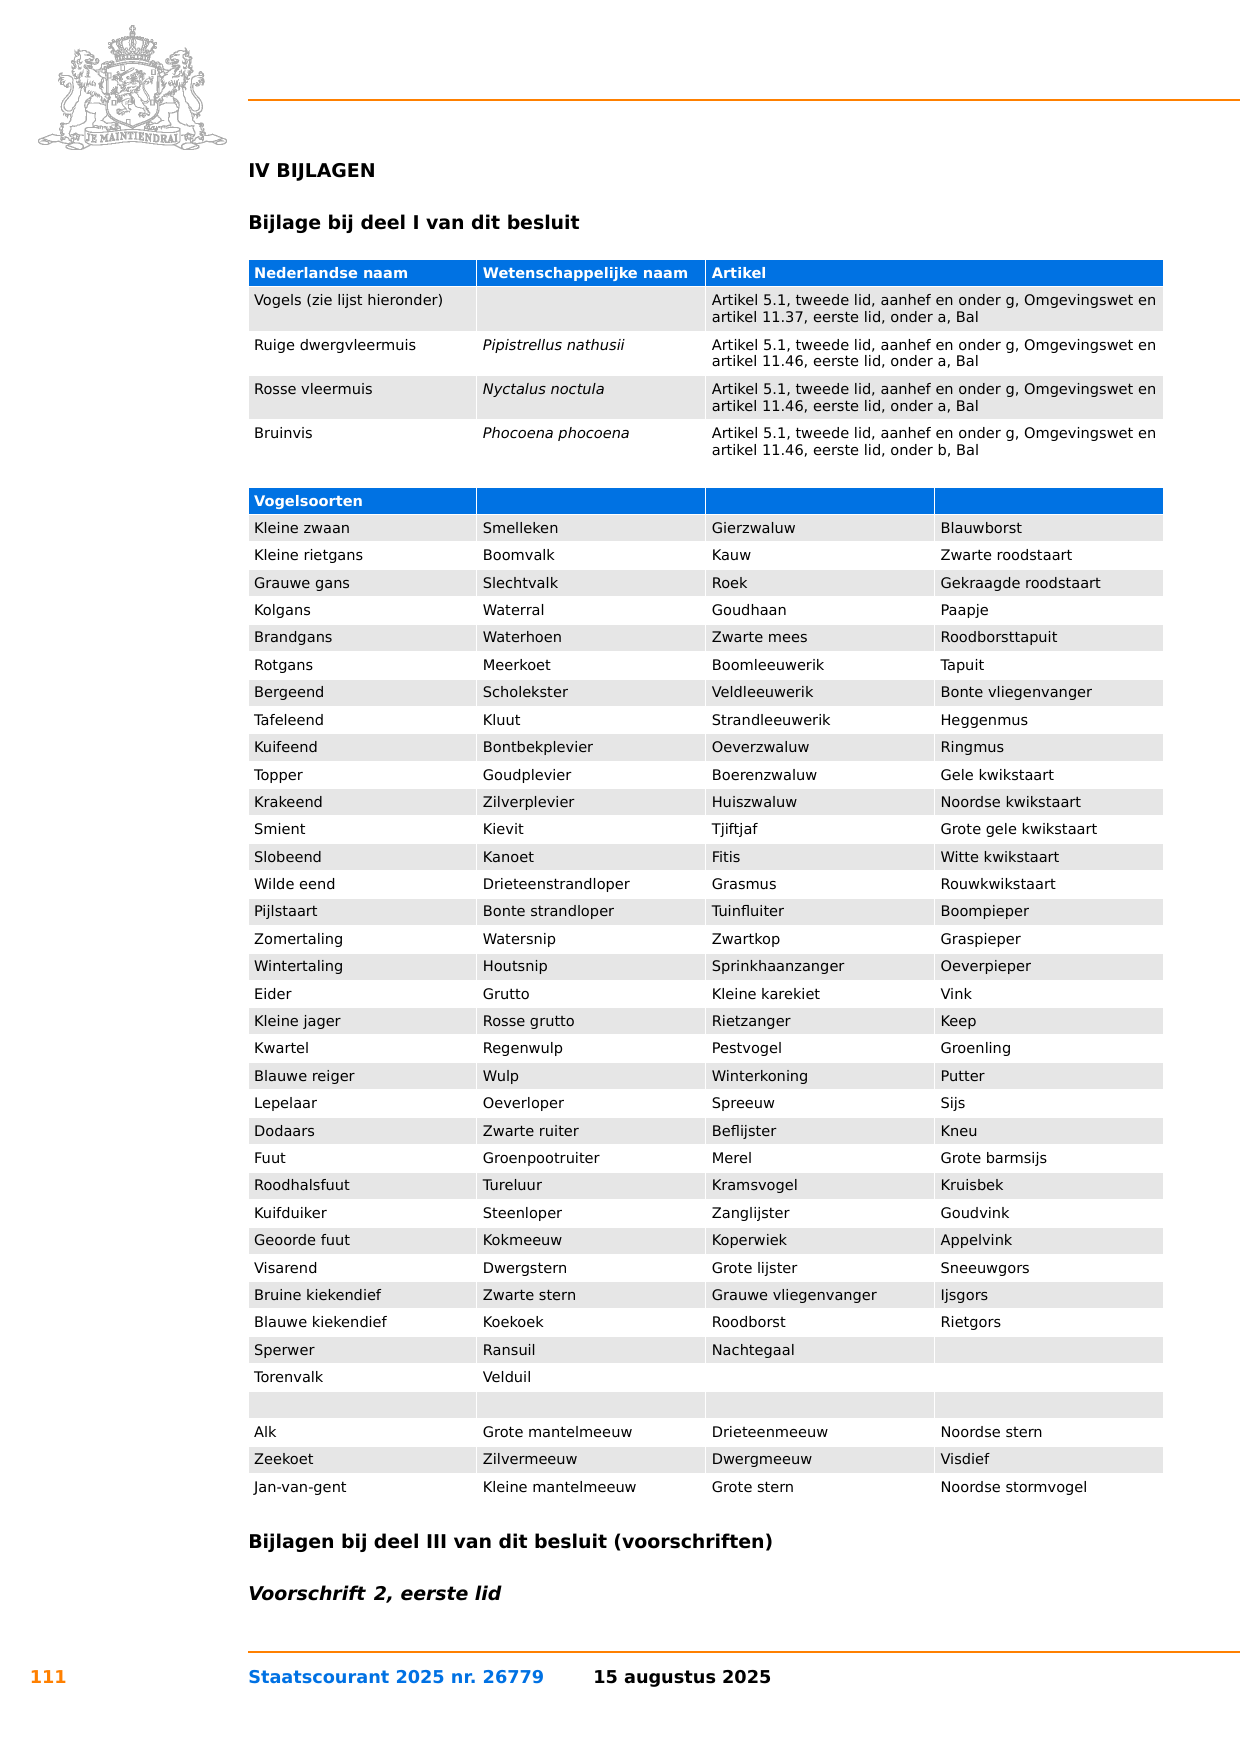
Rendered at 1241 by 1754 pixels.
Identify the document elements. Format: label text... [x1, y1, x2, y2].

table_cell Beflijster [706, 1118, 934, 1144]
table_cell Eider [249, 981, 476, 1007]
table_cell [249, 1392, 476, 1418]
picture [38, 25, 227, 150]
table_cell Bruine kiekendief [249, 1282, 476, 1308]
table_header Nederlandse naam [249, 260, 476, 286]
table_cell Geoorde fuut [249, 1228, 476, 1254]
table_cell Heggenmus [935, 707, 1163, 733]
table_cell Grutto [477, 981, 705, 1007]
table_cell Zwarte roodstaart [935, 543, 1163, 569]
table_cell Nyctalus noctula [477, 376, 705, 419]
table_cell Kneu [935, 1118, 1163, 1144]
table_cell Tuinfluiter [706, 899, 934, 925]
table_cell Dodaars [249, 1118, 476, 1144]
table_cell [935, 1364, 1163, 1391]
table_cell Grasmus [706, 871, 934, 898]
table_cell Drieteenmeeuw [706, 1419, 934, 1446]
table_cell Kauw [706, 543, 934, 569]
table_cell Kwartel [249, 1036, 476, 1062]
table_cell Wilde eend [249, 871, 476, 898]
table_cell Oeverloper [477, 1090, 705, 1117]
table_cell Grote mantelmeeuw [477, 1419, 705, 1446]
table_cell Grote stern [706, 1474, 934, 1500]
table_cell Roodhalsfuut [249, 1173, 476, 1199]
table_cell Rietzanger [706, 1008, 934, 1034]
table_cell Steenloper [477, 1200, 705, 1226]
table_cell Zilverplevier [477, 789, 705, 815]
table_cell Dwergstern [477, 1255, 705, 1281]
table_cell Blauwborst [935, 515, 1163, 541]
table_cell Kleine zwaan [249, 515, 476, 541]
table_cell Brandgans [249, 625, 476, 651]
table_cell Kruisbek [935, 1173, 1163, 1199]
table_cell Phocoena phocoena [477, 420, 705, 464]
table_cell [706, 1364, 934, 1391]
table_cell Smelleken [477, 515, 705, 541]
table_cell Gele kwikstaart [935, 762, 1163, 788]
table_cell Gierzwaluw [706, 515, 934, 541]
table_cell Kuifduiker [249, 1200, 476, 1226]
table_cell Visdief [935, 1447, 1163, 1473]
table_cell Rotgans [249, 652, 476, 678]
table_cell Fuut [249, 1145, 476, 1172]
table_cell Kleine mantelmeeuw [477, 1474, 705, 1500]
table_cell Paapje [935, 597, 1163, 624]
table_cell Houtsnip [477, 954, 705, 980]
table_cell Ringmus [935, 734, 1163, 761]
table_cell Drieteenstrandloper [477, 871, 705, 898]
table_cell [935, 1337, 1163, 1363]
table_cell Zwarte ruiter [477, 1118, 705, 1144]
table_cell Groenpootruiter [477, 1145, 705, 1172]
table_cell Goudhaan [706, 597, 934, 624]
table_cell Zanglijster [706, 1200, 934, 1226]
table_cell Bontbekplevier [477, 734, 705, 761]
table_cell Grauwe gans [249, 570, 476, 596]
table_cell Rouwkwikstaart [935, 871, 1163, 898]
table_cell Tafeleend [249, 707, 476, 733]
table_cell Blauwe kiekendief [249, 1310, 476, 1336]
table_cell Kanoet [477, 844, 705, 870]
table_cell Bonte vliegenvanger [935, 680, 1163, 706]
table_cell Rosse grutto [477, 1008, 705, 1034]
table_cell Kleine jager [249, 1008, 476, 1034]
table_cell Zwarte stern [477, 1282, 705, 1308]
table_cell Wulp [477, 1063, 705, 1089]
table_cell Boompieper [935, 899, 1163, 925]
table_cell Nachtegaal [706, 1337, 934, 1363]
table_cell Graspieper [935, 926, 1163, 952]
table_cell Lepelaar [249, 1090, 476, 1117]
table_cell [706, 1392, 934, 1418]
table_cell Noordse kwikstaart [935, 789, 1163, 815]
table_cell Slobeend [249, 844, 476, 870]
table_cell Koperwiek [706, 1228, 934, 1254]
table_cell Witte kwikstaart [935, 844, 1163, 870]
table_cell Boomvalk [477, 543, 705, 569]
table_cell Huiszwaluw [706, 789, 934, 815]
table_cell Ijsgors [935, 1282, 1163, 1308]
table_cell Ransuil [477, 1337, 705, 1363]
table_cell Zwarte mees [706, 625, 934, 651]
table_cell Merel [706, 1145, 934, 1172]
table_cell Roodborst [706, 1310, 934, 1336]
table_cell Grauwe vliegenvanger [706, 1282, 934, 1308]
table_cell Krakeend [249, 789, 476, 815]
table_cell Zwartkop [706, 926, 934, 952]
table_cell [477, 1392, 705, 1418]
table_cell Artikel 5.1, tweede lid, aanhef en onder g, Omgevingswet en artikel 11.37, eerste lid, onder a, Bal [706, 287, 1163, 331]
table_cell Pestvogel [706, 1036, 934, 1062]
table_cell Bruinvis [249, 420, 476, 464]
table_cell Artikel 5.1, tweede lid, aanhef en onder g, Omgevingswet en artikel 11.46, eerste lid, onder a, Bal [706, 376, 1163, 419]
table_cell Kleine karekiet [706, 981, 934, 1007]
table_cell Sneeuwgors [935, 1255, 1163, 1281]
table_cell Regenwulp [477, 1036, 705, 1062]
table_cell [477, 287, 705, 331]
table_cell Kuifeend [249, 734, 476, 761]
table_cell Noordse stormvogel [935, 1474, 1163, 1500]
table_cell Zeekoet [249, 1447, 476, 1473]
table_cell Vink [935, 981, 1163, 1007]
table_cell Kleine rietgans [249, 543, 476, 569]
subtitle Bijlagen bij deel III van dit besluit (voorschriften) [248, 1531, 1163, 1553]
table_cell Roek [706, 570, 934, 596]
table_cell Groenling [935, 1036, 1163, 1062]
table_cell Boomleeuwerik [706, 652, 934, 678]
table_cell Visarend [249, 1255, 476, 1281]
table_cell Wintertaling [249, 954, 476, 980]
table_cell Kolgans [249, 597, 476, 624]
table_cell Sperwer [249, 1337, 476, 1363]
table_cell Topper [249, 762, 476, 788]
table_cell Grote gele kwikstaart [935, 816, 1163, 843]
table_cell Strandleeuwerik [706, 707, 934, 733]
subtitle Bijlage bij deel I van dit besluit [248, 212, 1163, 234]
table_cell Slechtvalk [477, 570, 705, 596]
table_cell Artikel 5.1, tweede lid, aanhef en onder g, Omgevingswet en artikel 11.46, eerste lid, onder a, Bal [706, 332, 1163, 375]
table_header [935, 488, 1163, 514]
table_header Vogelsoorten [249, 488, 476, 514]
table_cell Sprinkhaanzanger [706, 954, 934, 980]
table_cell Oeverzwaluw [706, 734, 934, 761]
table_cell Noordse stern [935, 1419, 1163, 1446]
table_cell Tapuit [935, 652, 1163, 678]
table_cell Jan-van-gent [249, 1474, 476, 1500]
table_header [706, 488, 934, 514]
table_cell Pijlstaart [249, 899, 476, 925]
table_cell Rietgors [935, 1310, 1163, 1336]
table_cell Scholekster [477, 680, 705, 706]
table_cell Blauwe reiger [249, 1063, 476, 1089]
table_cell [935, 1392, 1163, 1418]
table_cell Putter [935, 1063, 1163, 1089]
table_cell Keep [935, 1008, 1163, 1034]
table_cell Tjiftjaf [706, 816, 934, 843]
table_cell Dwergmeeuw [706, 1447, 934, 1473]
table_cell Kramsvogel [706, 1173, 934, 1199]
table_cell Koekoek [477, 1310, 705, 1336]
table_cell Waterral [477, 597, 705, 624]
table_cell Artikel 5.1, tweede lid, aanhef en onder g, Omgevingswet en artikel 11.46, eerste lid, onder b, Bal [706, 420, 1163, 464]
table_cell Grote barmsijs [935, 1145, 1163, 1172]
subtitle IV BIJLAGEN [248, 160, 1163, 182]
table_cell Appelvink [935, 1228, 1163, 1254]
table_cell Zomertaling [249, 926, 476, 952]
table_cell Kokmeeuw [477, 1228, 705, 1254]
table_cell Zilvermeeuw [477, 1447, 705, 1473]
table_cell Grote lijster [706, 1255, 934, 1281]
table_cell Gekraagde roodstaart [935, 570, 1163, 596]
table_cell Bonte strandloper [477, 899, 705, 925]
table_header Wetenschappelijke naam [477, 260, 705, 286]
table_cell Velduil [477, 1364, 705, 1391]
table_cell Ruige dwergvleermuis [249, 332, 476, 375]
table_cell Torenvalk [249, 1364, 476, 1391]
table_cell Goudvink [935, 1200, 1163, 1226]
table_cell Meerkoet [477, 652, 705, 678]
table_cell Kluut [477, 707, 705, 733]
table_cell Pipistrellus nathusii [477, 332, 705, 375]
table_cell Spreeuw [706, 1090, 934, 1117]
table_cell Smient [249, 816, 476, 843]
table_cell Watersnip [477, 926, 705, 952]
subtitle Voorschrift 2, eerste lid [248, 1583, 1163, 1605]
table_cell Winterkoning [706, 1063, 934, 1089]
table_cell Rosse vleermuis [249, 376, 476, 419]
table_cell Oeverpieper [935, 954, 1163, 980]
table_cell Roodborsttapuit [935, 625, 1163, 651]
table_header [477, 488, 705, 514]
table_cell Veldleeuwerik [706, 680, 934, 706]
table_cell Alk [249, 1419, 476, 1446]
table_cell Tureluur [477, 1173, 705, 1199]
table_cell Vogels (zie lijst hieronder) [249, 287, 476, 331]
table_header Artikel [706, 260, 1163, 286]
table_cell Goudplevier [477, 762, 705, 788]
table_cell Boerenzwaluw [706, 762, 934, 788]
table_cell Waterhoen [477, 625, 705, 651]
table_cell Bergeend [249, 680, 476, 706]
table_cell Sijs [935, 1090, 1163, 1117]
table_cell Fitis [706, 844, 934, 870]
table_cell Kievit [477, 816, 705, 843]
